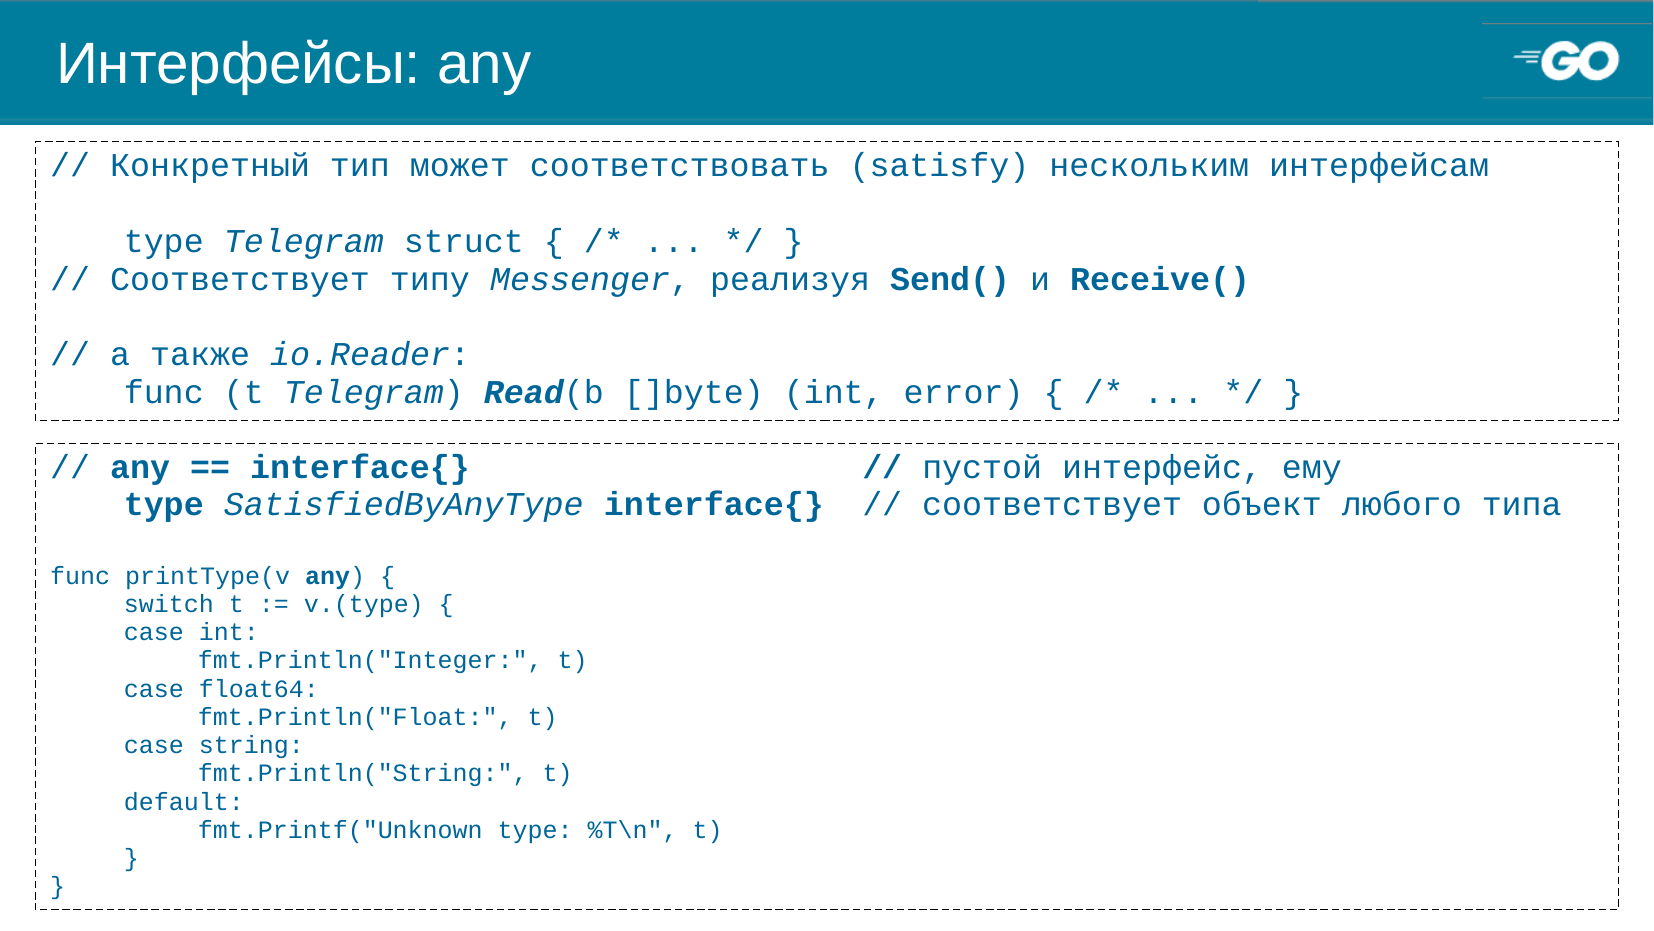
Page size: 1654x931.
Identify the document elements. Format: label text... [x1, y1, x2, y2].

text_box // any == interface{} // пустой интерфейс, ему type SatisfiedByAnyType interface{} // соответствует объект любого типа func printType(v any) { switch t := v.(type) { case int: fmt.Println("Integer:", t) case float64: fmt.Println("Float:", t) case string: fmt.Println("String:", t) default: fmt.Printf("Unknown type: %T\n", t) } } [35, 443, 1619, 910]
text_box // Конкретный тип может соответствовать (satisfy) нескольким интерфейсам type Telegram struct { /* ... */ } // Соответствует типу Messenger, реализуя Send() и Receive() // а также io.Reader: func (t Telegram) Read(b []byte) (int, error) { /* ... */ } [35, 141, 1619, 421]
text_box Интерфейсы: any [41, 23, 1495, 104]
picture [1542, 41, 1619, 81]
